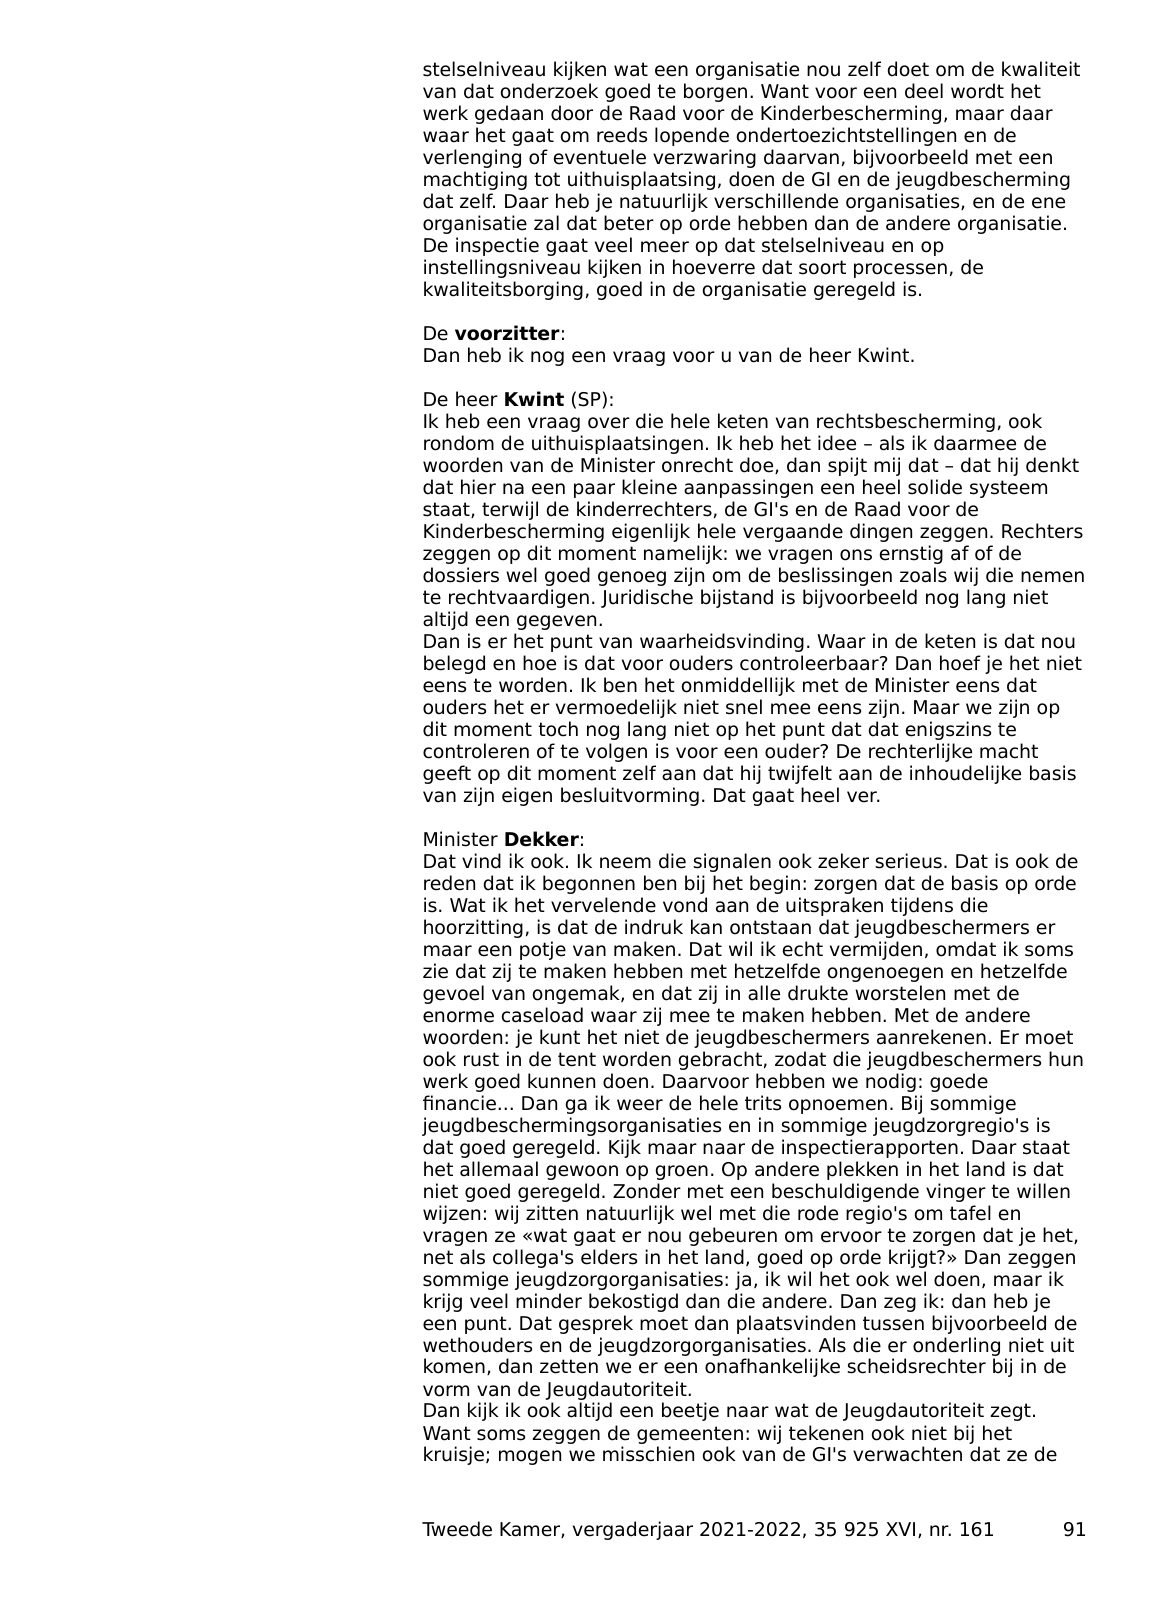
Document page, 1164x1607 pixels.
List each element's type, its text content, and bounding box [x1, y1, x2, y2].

text Dan kijk ik ook altijd een beetje naar wat de Jeugdautoriteit zegt. Want soms zeggen de gemeenten: wij tekenen ook niet bij het kruisje; mogen we misschien ook van de GI's verwachten dat ze de [422, 1400, 1087, 1466]
text Minister Dekker: [422, 829, 1087, 851]
text De heer Kwint (SP): [422, 389, 1087, 411]
text Dan is er het punt van waarheidsvinding. Waar in de keten is dat nou belegd en hoe is dat voor ouders controleerbaar? Dan hoef je het niet eens te worden. Ik ben het onmiddellijk met de Minister eens dat ouders het er vermoedelijk niet snel mee eens zijn. Maar we zijn op dit moment toch nog lang niet op het punt dat dat enigszins te controleren of te volgen is voor een ouder? De rechterlijke macht geeft op dit moment zelf aan dat hij twijfelt aan de inhoudelijke basis van zijn eigen besluitvorming. Dat gaat heel ver. [422, 631, 1087, 807]
text Ik heb een vraag over die hele keten van rechtsbescherming, ook rondom de uithuisplaatsingen. Ik heb het idee – als ik daarmee de woorden van de Minister onrecht doe, dan spijt mij dat – dat hij denkt dat hier na een paar kleine aanpassingen een heel solide systeem staat, terwijl de kinderrechters, de GI's en de Raad voor de Kinderbescherming eigenlijk hele vergaande dingen zeggen. Rechters zeggen op dit moment namelijk: we vragen ons ernstig af of de dossiers wel goed genoeg zijn om de beslissingen zoals wij die nemen te rechtvaardigen. Juridische bijstand is bijvoorbeeld nog lang niet altijd een gegeven. [422, 411, 1087, 631]
text Dan heb ik nog een vraag voor u van de heer Kwint. [422, 345, 1087, 367]
text Dat vind ik ook. Ik neem die signalen ook zeker serieus. Dat is ook de reden dat ik begonnen ben bij het begin: zorgen dat de basis op orde is. Wat ik het vervelende vond aan de uitspraken tijdens die hoorzitting, is dat de indruk kan ontstaan dat jeugdbeschermers er maar een potje van maken. Dat wil ik echt vermijden, omdat ik soms zie dat zij te maken hebben met hetzelfde ongenoegen en hetzelfde gevoel van ongemak, en dat zij in alle drukte worstelen met de enorme caseload waar zij mee te maken hebben. Met de andere woorden: je kunt het niet de jeugdbeschermers aanrekenen. Er moet ook rust in de tent worden gebracht, zodat die jeugdbeschermers hun werk goed kunnen doen. Daarvoor hebben we nodig: goede financie... Dan ga ik weer de hele trits opnoemen. Bij sommige jeugdbeschermingsorganisaties en in sommige jeugdzorgregio's is dat goed geregeld. Kijk maar naar de inspectierapporten. Daar staat het allemaal gewoon op groen. Op andere plekken in het land is dat niet goed geregeld. Zonder met een beschuldigende vinger te willen wijzen: wij zitten natuurlijk wel met die rode regio's om tafel en vragen ze «wat gaat er nou gebeuren om ervoor te zorgen dat je het, net als collega's elders in het land, goed op orde krijgt?» Dan zeggen sommige jeugdzorgorganisaties: ja, ik wil het ook wel doen, maar ik krijg veel minder bekostigd dan die andere. Dan zeg ik: dan heb je een punt. Dat gesprek moet dan plaatsvinden tussen bijvoorbeeld de wethouders en de jeugdzorgorganisaties. Als die er onderling niet uit komen, dan zetten we er een onafhankelijke scheidsrechter bij in de vorm van de Jeugdautoriteit. [422, 851, 1087, 1400]
text De voorzitter: [422, 323, 1087, 345]
text stelselniveau kijken wat een organisatie nou zelf doet om de kwaliteit van dat onderzoek goed te borgen. Want voor een deel wordt het werk gedaan door de Raad voor de Kinderbescherming, maar daar waar het gaat om reeds lopende ondertoezichtstellingen en de verlenging of eventuele verzwaring daarvan, bijvoorbeeld met een machtiging tot uithuisplaatsing, doen de GI en de jeugdbescherming dat zelf. Daar heb je natuurlijk verschillende organisaties, en de ene organisatie zal dat beter op orde hebben dan de andere organisatie. De inspectie gaat veel meer op dat stelselniveau en op instellingsniveau kijken in hoeverre dat soort processen, de kwaliteitsborging, goed in de organisatie geregeld is. [422, 59, 1087, 301]
